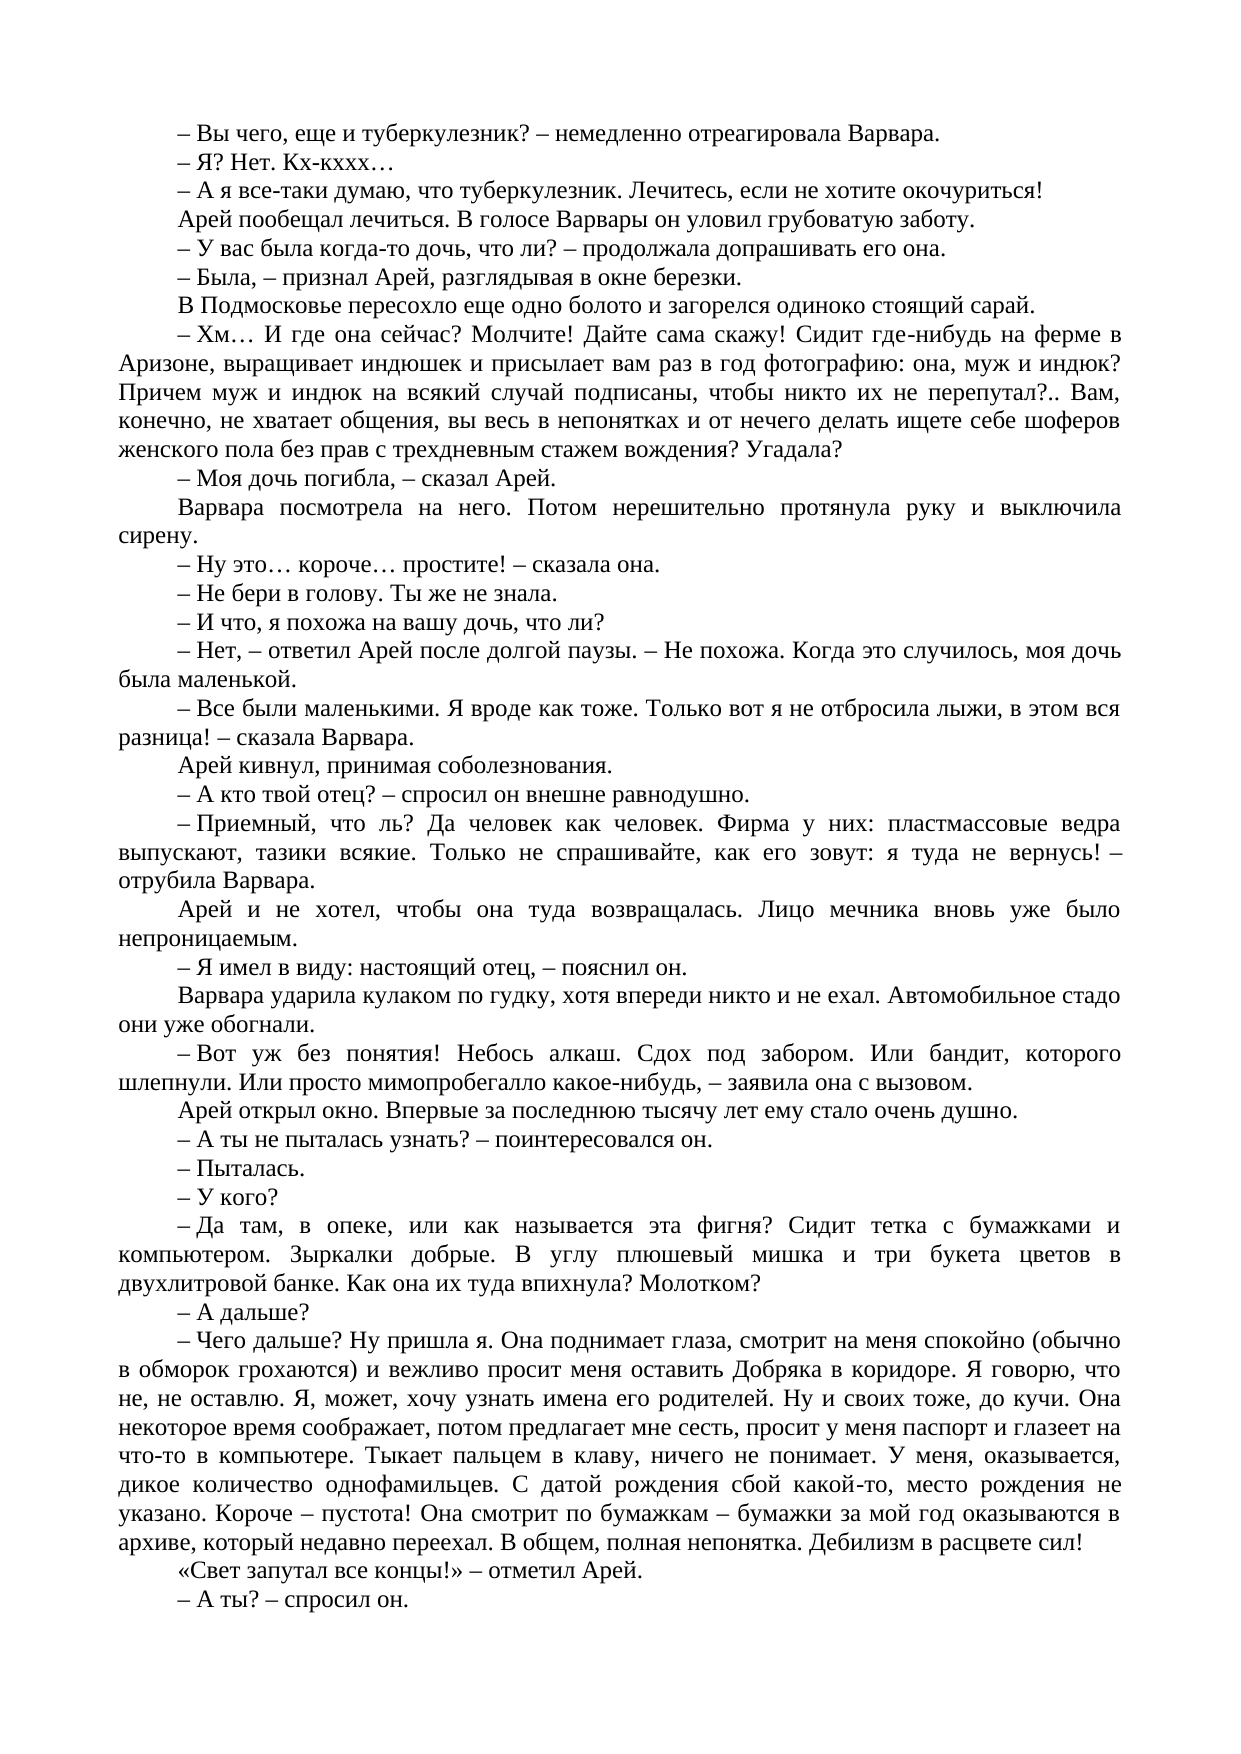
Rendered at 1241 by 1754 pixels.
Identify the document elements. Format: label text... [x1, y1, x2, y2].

text «Свет запутал все концы!» – отметил Арей. [118, 1556, 1122, 1584]
text – У кого? [118, 1182, 1122, 1211]
text – А ты? – спросил он. [118, 1584, 1122, 1613]
text – Вы чего, еще и туберкулезник? – немедленно отреагировала Варвара. [118, 118, 1122, 147]
text – Не бери в голову. Ты же не знала. [118, 578, 1122, 607]
text Арей и не хотел, чтобы она туда возвращалась. Лицо мечника вновь уже было непроницаемым. [118, 894, 1122, 952]
text Арей кивнул, принимая соболезнования. [118, 751, 1122, 779]
text – Хм… И где она сейчас? Молчите! Дайте сама скажу! Сидит где‑нибудь на ферме в Аризоне, выращивает индюшек и присылает вам раз в год фотографию: она, муж и индюк? Причем муж и индюк на всякий случай подписаны, чтобы никто их не перепутал?.. Вам, конечно, не хватает общения, вы весь в непонятках и от нечего делать ищете себе шоферов женского пола без прав с трехдневным стажем вождения? Угадала? [118, 319, 1122, 463]
text – Все были маленькими. Я вроде как тоже. Только вот я не отбросила лыжи, в этом вся разница! – сказала Варвара. [118, 693, 1122, 751]
text – Чего дальше? Ну пришла я. Она поднимает глаза, смотрит на меня спокойно (обычно в обморок грохаются) и вежливо просит меня оставить Добряка в коридоре. Я говорю, что не, не оставлю. Я, может, хочу узнать имена его родителей. Ну и своих тоже, до кучи. Она некоторое время соображает, потом предлагает мне сесть, просит у меня паспорт и глазеет на что‑то в компьютере. Тыкает пальцем в клаву, ничего не понимает. У меня, оказывается, дикое количество однофамильцев. С датой рождения сбой какой‑то, место рождения не указано. Короче – пустота! Она смотрит по бумажкам – бумажки за мой год оказываются в архиве, который недавно переехал. В общем, полная непонятка. Дебилизм в расцвете сил! [118, 1326, 1122, 1556]
text – А ты не пыталась узнать? – поинтересовался он. [118, 1124, 1122, 1153]
text – И что, я похожа на вашу дочь, что ли? [118, 607, 1122, 636]
text – А кто твой отец? – спросил он внешне равнодушно. [118, 779, 1122, 808]
text Арей пообещал лечиться. В голосе Варвары он уловил грубоватую заботу. [118, 204, 1122, 233]
text – Ну это… короче… простите! – сказала она. [118, 549, 1122, 578]
text Варвара ударила кулаком по гудку, хотя впереди никто и не ехал. Автомобильное стадо они уже обогнали. [118, 981, 1122, 1038]
text – Была, – признал Арей, разглядывая в окне березки. [118, 262, 1122, 291]
text Варвара посмотрела на него. Потом нерешительно протянула руку и выключила сирену. [118, 492, 1122, 549]
text – Да там, в опеке, или как называется эта фигня? Сидит тетка с бумажками и компьютером. Зыркалки добрые. В углу плюшевый мишка и три букета цветов в двухлитровой банке. Как она их туда впихнула? Молотком? [118, 1211, 1122, 1297]
text В Подмосковье пересохло еще одно болото и загорелся одиноко стоящий сарай. [118, 291, 1122, 319]
text – Я? Нет. Кх‑кххх… [118, 147, 1122, 176]
text – Приемный, что ль? Да человек как человек. Фирма у них: пластмассовые ведра выпускают, тазики всякие. Только не спрашивайте, как его зовут: я туда не вернусь! – отрубила Варвара. [118, 808, 1122, 894]
text – Вот уж без понятия! Небось алкаш. Сдох под забором. Или бандит, которого шлепнули. Или просто мимопробегалло какое‑нибудь, – заявила она с вызовом. [118, 1038, 1122, 1096]
text – Пыталась. [118, 1153, 1122, 1182]
text – Я имел в виду: настоящий отец, – пояснил он. [118, 952, 1122, 981]
text Арей открыл окно. Впервые за последнюю тысячу лет ему стало очень душно. [118, 1096, 1122, 1124]
text – А я все‑таки думаю, что туберкулезник. Лечитесь, если не хотите окочуриться! [118, 176, 1122, 204]
text – Нет, – ответил Арей после долгой паузы. – Не похожа. Когда это случилось, моя дочь была маленькой. [118, 636, 1122, 693]
text – А дальше? [118, 1297, 1122, 1326]
text – Моя дочь погибла, – сказал Арей. [118, 463, 1122, 492]
text – У вас была когда‑то дочь, что ли? – продолжала допрашивать его она. [118, 233, 1122, 262]
